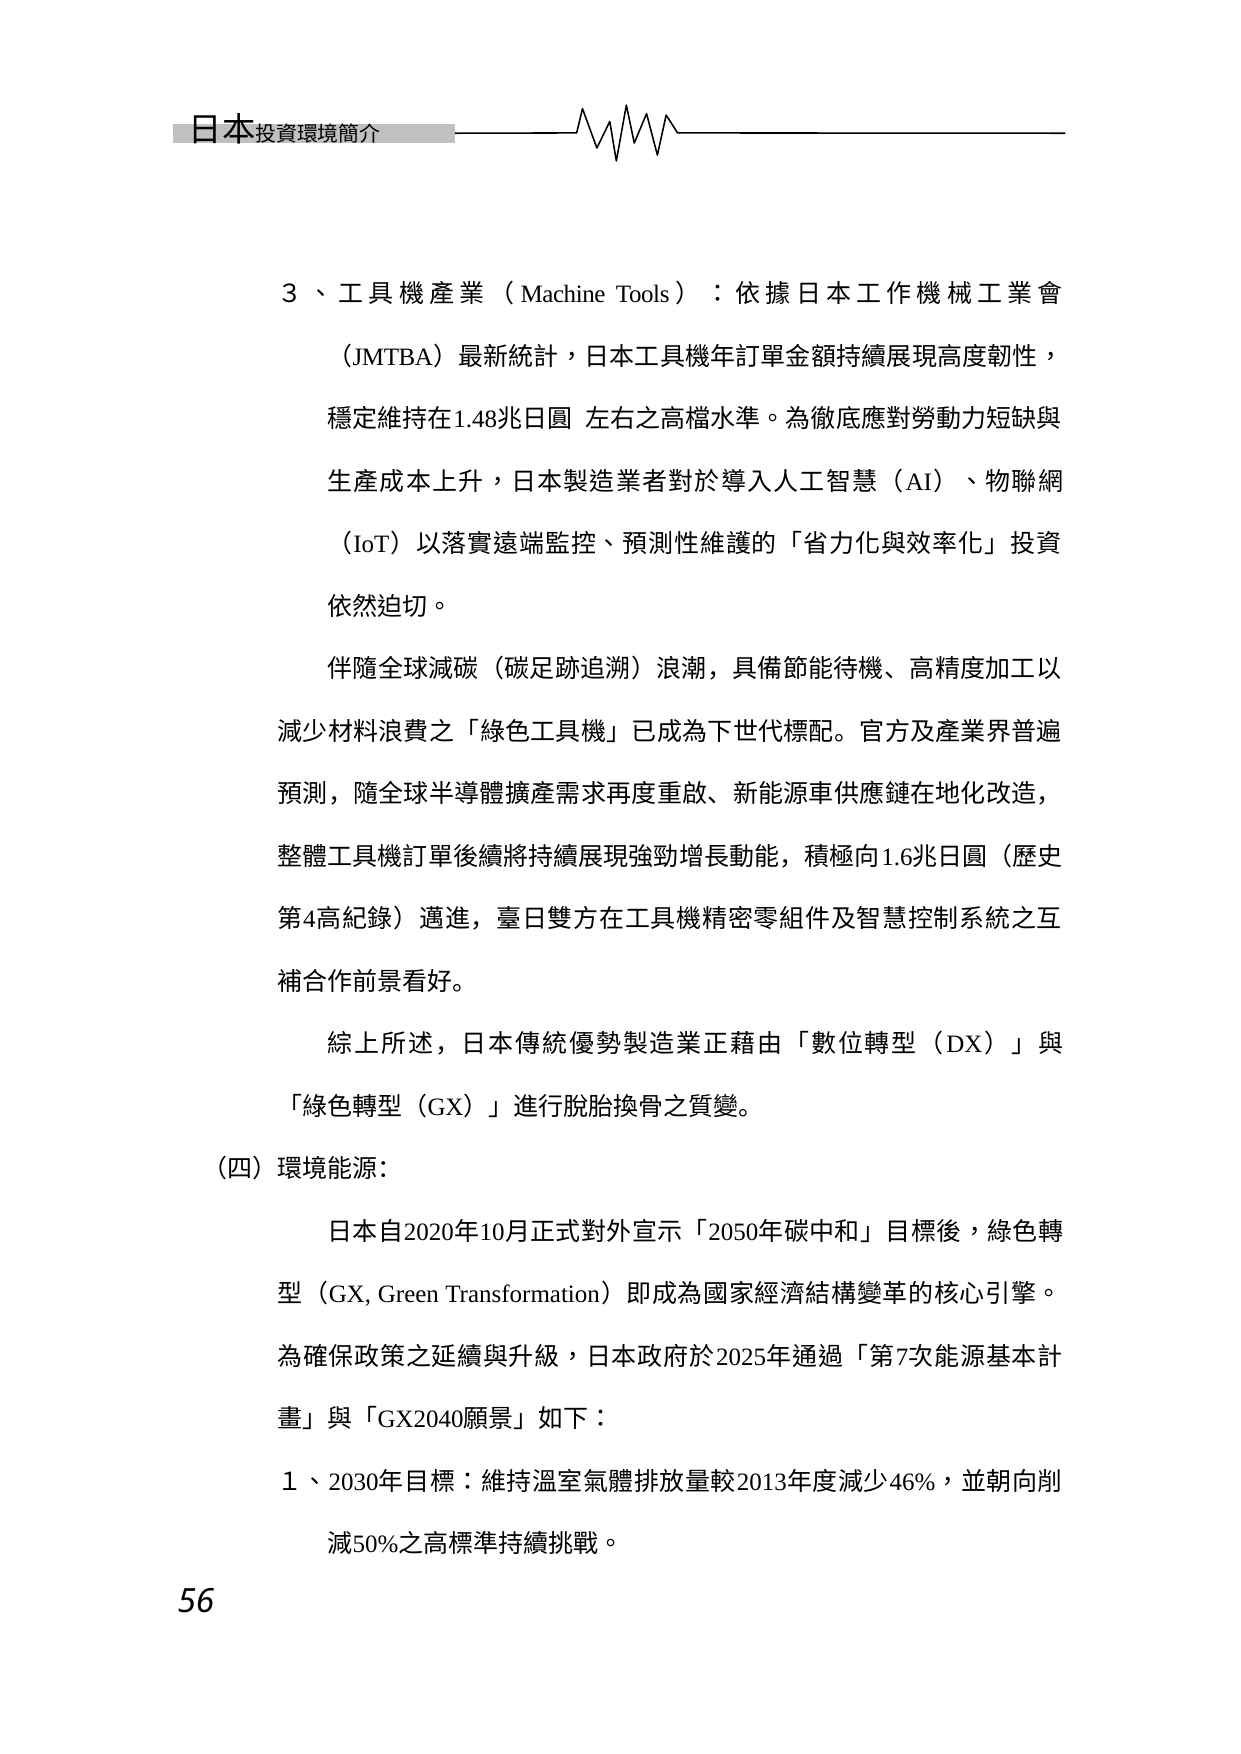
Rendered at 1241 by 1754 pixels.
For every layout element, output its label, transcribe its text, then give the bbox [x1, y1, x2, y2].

text 綜上所述，日本傳統優勢製造業正藉由「數位轉型（DX）」與「綠色轉型（GX）」進行脫胎換骨之質變。 [277, 1000, 1063, 1125]
text 伴隨全球減碳（碳足跡追溯）浪潮，具備節能待機、高精度加工以減少材料浪費之「綠色工具機」已成為下世代標配。官方及產業界普遍預測，隨全球半導體擴產需求再度重啟、新能源車供應鏈在地化改造，整體工具機訂單後續將持續展現強勁增長動能，積極向1.6兆日圓（歷史第4高紀錄）邁進，臺日雙方在工具機精密零組件及智慧控制系統之互補合作前景看好。 [277, 625, 1063, 1000]
text （四）環境能源： [202, 1125, 1063, 1188]
text 日本自2020年10月正式對外宣示「2050年碳中和」目標後，綠色轉型（GX, Green Transformation）即成為國家經濟結構變革的核心引擎。為確保政策之延續與升級，日本政府於2025年通過「第7次能源基本計畫」與「GX2040願景」如下： [277, 1188, 1063, 1438]
text ３、工具機產業（Machine Tools）：依據日本工作機械工業會（JMTBA）最新統計，日本工具機年訂單金額持續展現高度韌性，穩定維持在1.48兆日圓 左右之高檔水準。為徹底應對勞動力短缺與生產成本上升，日本製造業者對於導入人工智慧（AI）、物聯網（IoT）以落實遠端監控、預測性維護的「省力化與效率化」投資依然迫切。 [277, 250, 1063, 625]
text １、2030年目標：維持溫室氣體排放量較2013年度減少46%，並朝向削減50%之高標準持續挑戰。 [277, 1438, 1063, 1563]
